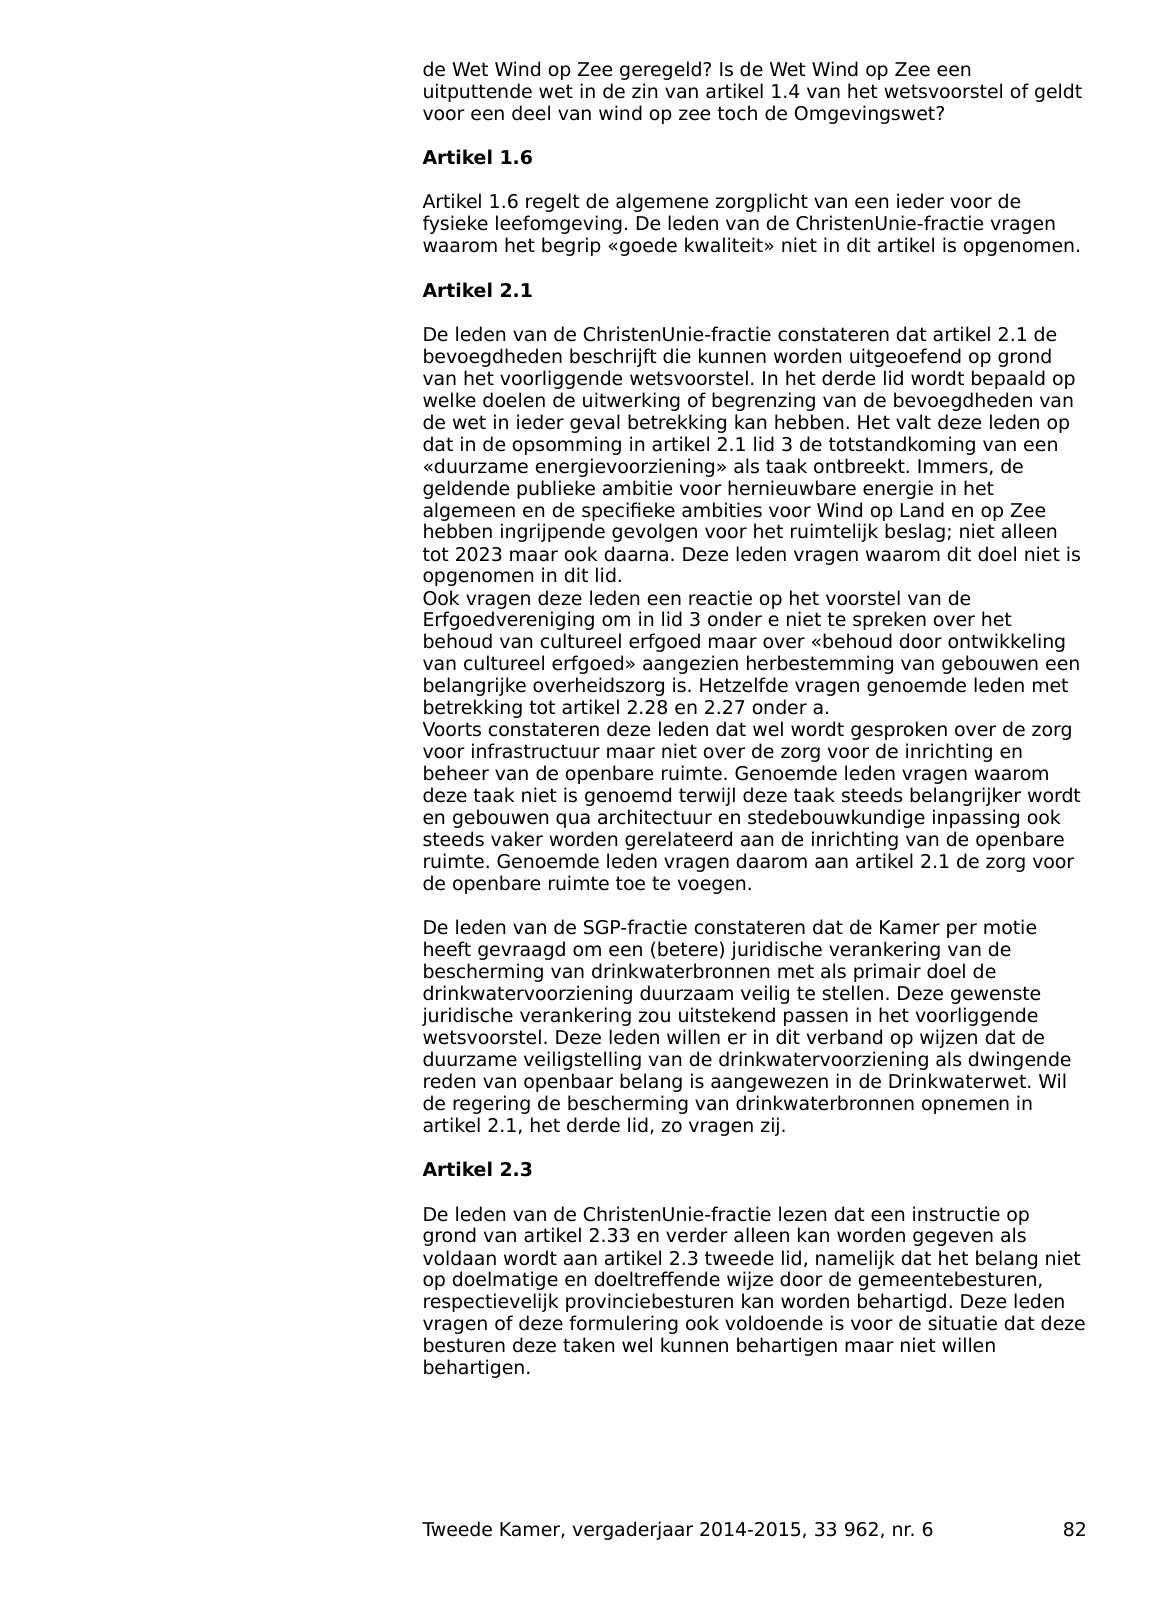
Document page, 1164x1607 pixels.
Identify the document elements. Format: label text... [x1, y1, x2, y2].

text Artikel 1.6 regelt de algemene zorgplicht van een ieder voor de fysieke leefomgeving. De leden van de ChristenUnie-fractie vragen waarom het begrip «goede kwaliteit» niet in dit artikel is opgenomen. [422, 191, 1087, 257]
text De leden van de ChristenUnie-fractie lezen dat een instructie op grond van artikel 2.33 en verder alleen kan worden gegeven als voldaan wordt aan artikel 2.3 tweede lid, namelijk dat het belang niet op doelmatige en doeltreffende wijze door de gemeentebesturen, respectievelijk provinciebesturen kan worden behartigd. Deze leden vragen of deze formulering ook voldoende is voor de situatie dat deze besturen deze taken wel kunnen behartigen maar niet willen behartigen. [422, 1203, 1087, 1379]
text Voorts constateren deze leden dat wel wordt gesproken over de zorg voor infrastructuur maar niet over de zorg voor de inrichting en beheer van de openbare ruimte. Genoemde leden vragen waarom deze taak niet is genoemd terwijl deze taak steeds belangrijker wordt en gebouwen qua architectuur en stedebouwkundige inpassing ook steeds vaker worden gerelateerd aan de inrichting van de openbare ruimte. Genoemde leden vragen daarom aan artikel 2.1 de zorg voor de openbare ruimte toe te voegen. [422, 719, 1087, 895]
text Ook vragen deze leden een reactie op het voorstel van de Erfgoedvereniging om in lid 3 onder e niet te spreken over het behoud van cultureel erfgoed maar over «behoud door ontwikkeling van cultureel erfgoed» aangezien herbestemming van gebouwen een belangrijke overheidszorg is. Hetzelfde vragen genoemde leden met betrekking tot artikel 2.28 en 2.27 onder a. [422, 587, 1087, 719]
subtitle Artikel 2.3 [422, 1159, 1087, 1181]
subtitle Artikel 2.1 [422, 279, 1087, 301]
subtitle Artikel 1.6 [422, 147, 1087, 169]
text de Wet Wind op Zee geregeld? Is de Wet Wind op Zee een uitputtende wet in de zin van artikel 1.4 van het wetsvoorstel of geldt voor een deel van wind op zee toch de Omgevingswet? [422, 59, 1087, 125]
text De leden van de ChristenUnie-fractie constateren dat artikel 2.1 de bevoegdheden beschrijft die kunnen worden uitgeoefend op grond van het voorliggende wetsvoorstel. In het derde lid wordt bepaald op welke doelen de uitwerking of begrenzing van de bevoegdheden van de wet in ieder geval betrekking kan hebben. Het valt deze leden op dat in de opsomming in artikel 2.1 lid 3 de totstandkoming van een «duurzame energievoorziening» als taak ontbreekt. Immers, de geldende publieke ambitie voor hernieuwbare energie in het algemeen en de specifieke ambities voor Wind op Land en op Zee hebben ingrijpende gevolgen voor het ruimtelijk beslag; niet alleen tot 2023 maar ook daarna. Deze leden vragen waarom dit doel niet is opgenomen in dit lid. [422, 324, 1087, 587]
text De leden van de SGP-fractie constateren dat de Kamer per motie heeft gevraagd om een (betere) juridische verankering van de bescherming van drinkwaterbronnen met als primair doel de drinkwatervoorziening duurzaam veilig te stellen. Deze gewenste juridische verankering zou uitstekend passen in het voorliggende wetsvoorstel. Deze leden willen er in dit verband op wijzen dat de duurzame veiligstelling van de drinkwatervoorziening als dwingende reden van openbaar belang is aangewezen in de Drinkwaterwet. Wil de regering de bescherming van drinkwaterbronnen opnemen in artikel 2.1, het derde lid, zo vragen zij. [422, 917, 1087, 1137]
